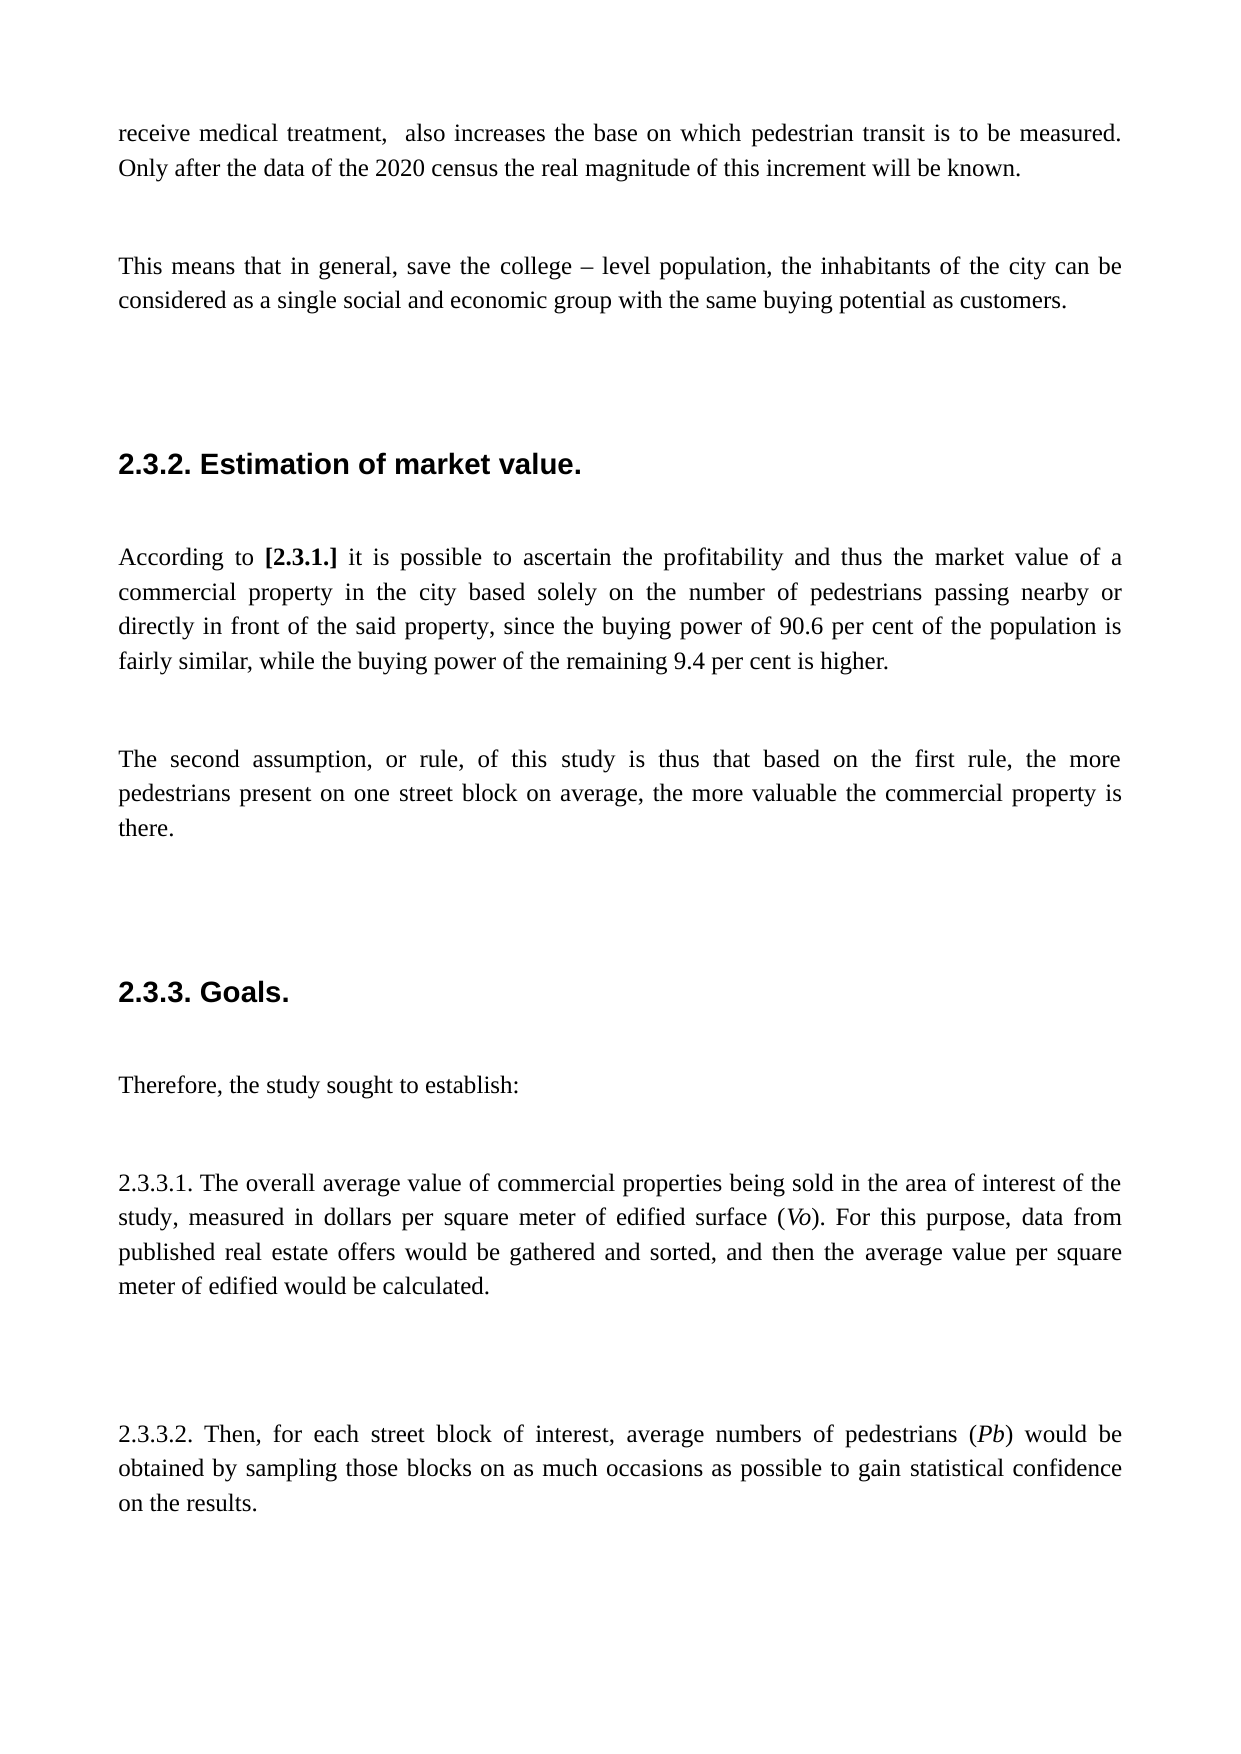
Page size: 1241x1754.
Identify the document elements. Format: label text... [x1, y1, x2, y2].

text This means that in general, save the college – level population, the inhabitants of the city can be considered as a single social and economic group with the same buying potential as customers. [118, 251, 1122, 314]
text According to [2.3.1.] it is possible to ascertain the profitability and thus the market value of a commercial property in the city based solely on the number of pedestrians passing nearby or directly in front of the said property, since the buying power of 90.6 per cent of the population is fairly similar, while the buying power of the remaining 9.4 per cent is higher. [118, 542, 1122, 674]
subtitle 2.3.2. Estimation of market value. [118, 447, 1122, 481]
text receive medical treatment, also increases the base on which pedestrian transit is to be measured. Only after the data of the 2020 census the real magnitude of this increment will be known. [118, 118, 1122, 181]
subtitle 2.3.3. Goals. [118, 974, 1122, 1008]
text Therefore, the study sought to establish: [118, 1070, 1122, 1099]
text 2.3.3.2. Then, for each street block of interest, average numbers of pedestrians (Pb) would be obtained by sampling those blocks on as much occasions as possible to gain statistical confidence on the results. [118, 1419, 1122, 1516]
text The second assumption, or rule, of this study is thus that based on the first rule, the more pedestrians present on one street block on average, the more valuable the commercial property is there. [118, 744, 1122, 842]
text 2.3.3.1. The overall average value of commercial properties being sold in the area of interest of the study, measured in dollars per square meter of edified surface (Vo). For this purpose, data from published real estate offers would be gathered and sorted, and then the average value per square meter of edified would be calculated. [118, 1168, 1122, 1300]
